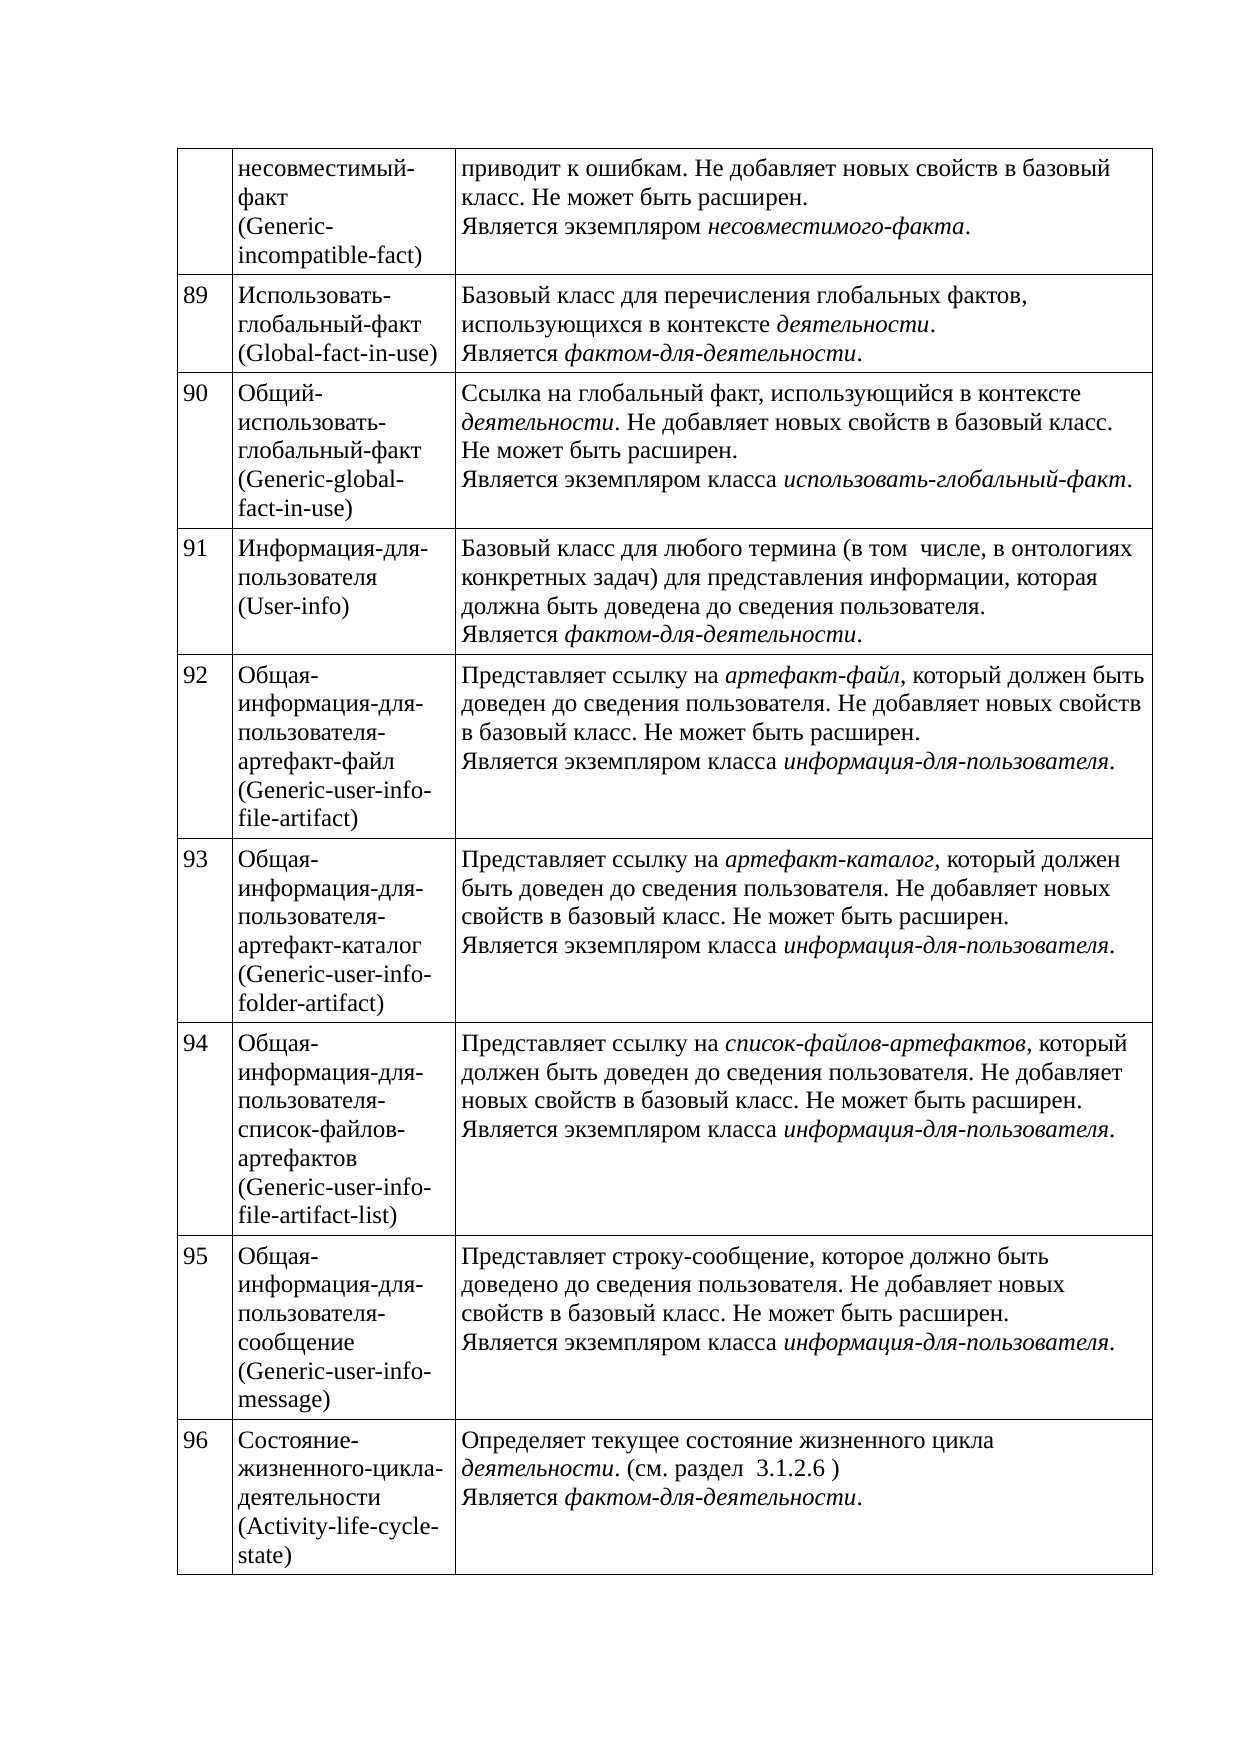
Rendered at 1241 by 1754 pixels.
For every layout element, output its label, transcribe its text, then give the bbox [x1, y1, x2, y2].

table_cell Общий-использовать-глобальный-факт (Generic-global-fact-in-use) [233, 373, 455, 527]
table_cell Представляет строку-сообщение, которое должно быть доведено до сведения пользователя. Не добавляет новых свойств в базовый класс. Не может быть расширен. Является экземпляром класса информация-для-пользователя. [456, 1236, 1152, 1419]
table_cell Состояние-жизненного-цикла-деятельности (Activity-life-cycle-state) [233, 1420, 455, 1574]
table_cell 95 [178, 1236, 232, 1419]
table_cell 94 [178, 1023, 232, 1235]
table_cell Общая-информация-для-пользователя-артефакт-каталог (Generic-user-info-folder-artifact) [233, 839, 455, 1022]
table_cell Базовый класс для любого термина (в том числе, в онтологиях конкретных задач) для представления информации, которая должна быть доведена до сведения пользователя. Является фактом-для-деятельности. [456, 529, 1152, 654]
table_cell приводит к ошибкам. Не добавляет новых свойств в базовый класс. Не может быть расширен. Является экземпляром несовместимого-факта. [456, 149, 1152, 274]
table_cell Представляет ссылку на артефакт-каталог, который должен быть доведен до сведения пользователя. Не добавляет новых свойств в базовый класс. Не может быть расширен. Является экземпляром класса информация-для-пользователя. [456, 839, 1152, 1022]
table_cell 96 [178, 1420, 232, 1574]
table_cell Использовать-глобальный-факт (Global-fact-in-use) [233, 275, 455, 372]
table_cell Общая-информация-для-пользователя-артефакт-файл (Generic-user-info-file-artifact) [233, 655, 455, 838]
table_cell 90 [178, 373, 232, 527]
table_cell Ссылка на глобальный факт, использующийся в контексте деятельности. Не добавляет новых свойств в базовый класс. Не может быть расширен. Является экземпляром класса использовать-глобальный-факт. [456, 373, 1152, 527]
table_cell 89 [178, 275, 232, 372]
table_cell 92 [178, 655, 232, 838]
table_cell Определяет текущее состояние жизненного цикла деятельности. (см. раздел 3.1.2.6) Является фактом-для-деятельности. [456, 1420, 1152, 1574]
table_cell Представляет ссылку на артефакт-файл, который должен быть доведен до сведения пользователя. Не добавляет новых свойств в базовый класс. Не может быть расширен. Является экземпляром класса информация-для-пользователя. [456, 655, 1152, 838]
table_cell 93 [178, 839, 232, 1022]
table_cell Информация-для-пользователя (User-info) [233, 529, 455, 654]
table_cell несовместимый-факт (Generic-incompatible-fact) [233, 149, 455, 274]
table_cell Базовый класс для перечисления глобальных фактов, использующихся в контексте деятельности. Является фактом-для-деятельности. [456, 275, 1152, 372]
table_cell Общая-информация-для-пользователя-сообщение (Generic-user-info-message) [233, 1236, 455, 1419]
table_cell Представляет ссылку на список-файлов-артефактов, который должен быть доведен до сведения пользователя. Не добавляет новых свойств в базовый класс. Не может быть расширен. Является экземпляром класса информация-для-пользователя. [456, 1023, 1152, 1235]
table_cell 91 [178, 529, 232, 654]
table_cell [178, 149, 232, 274]
table_cell Общая-информация-для-пользователя-список-файлов-артефактов (Generic-user-info-file-artifact-list) [233, 1023, 455, 1235]
